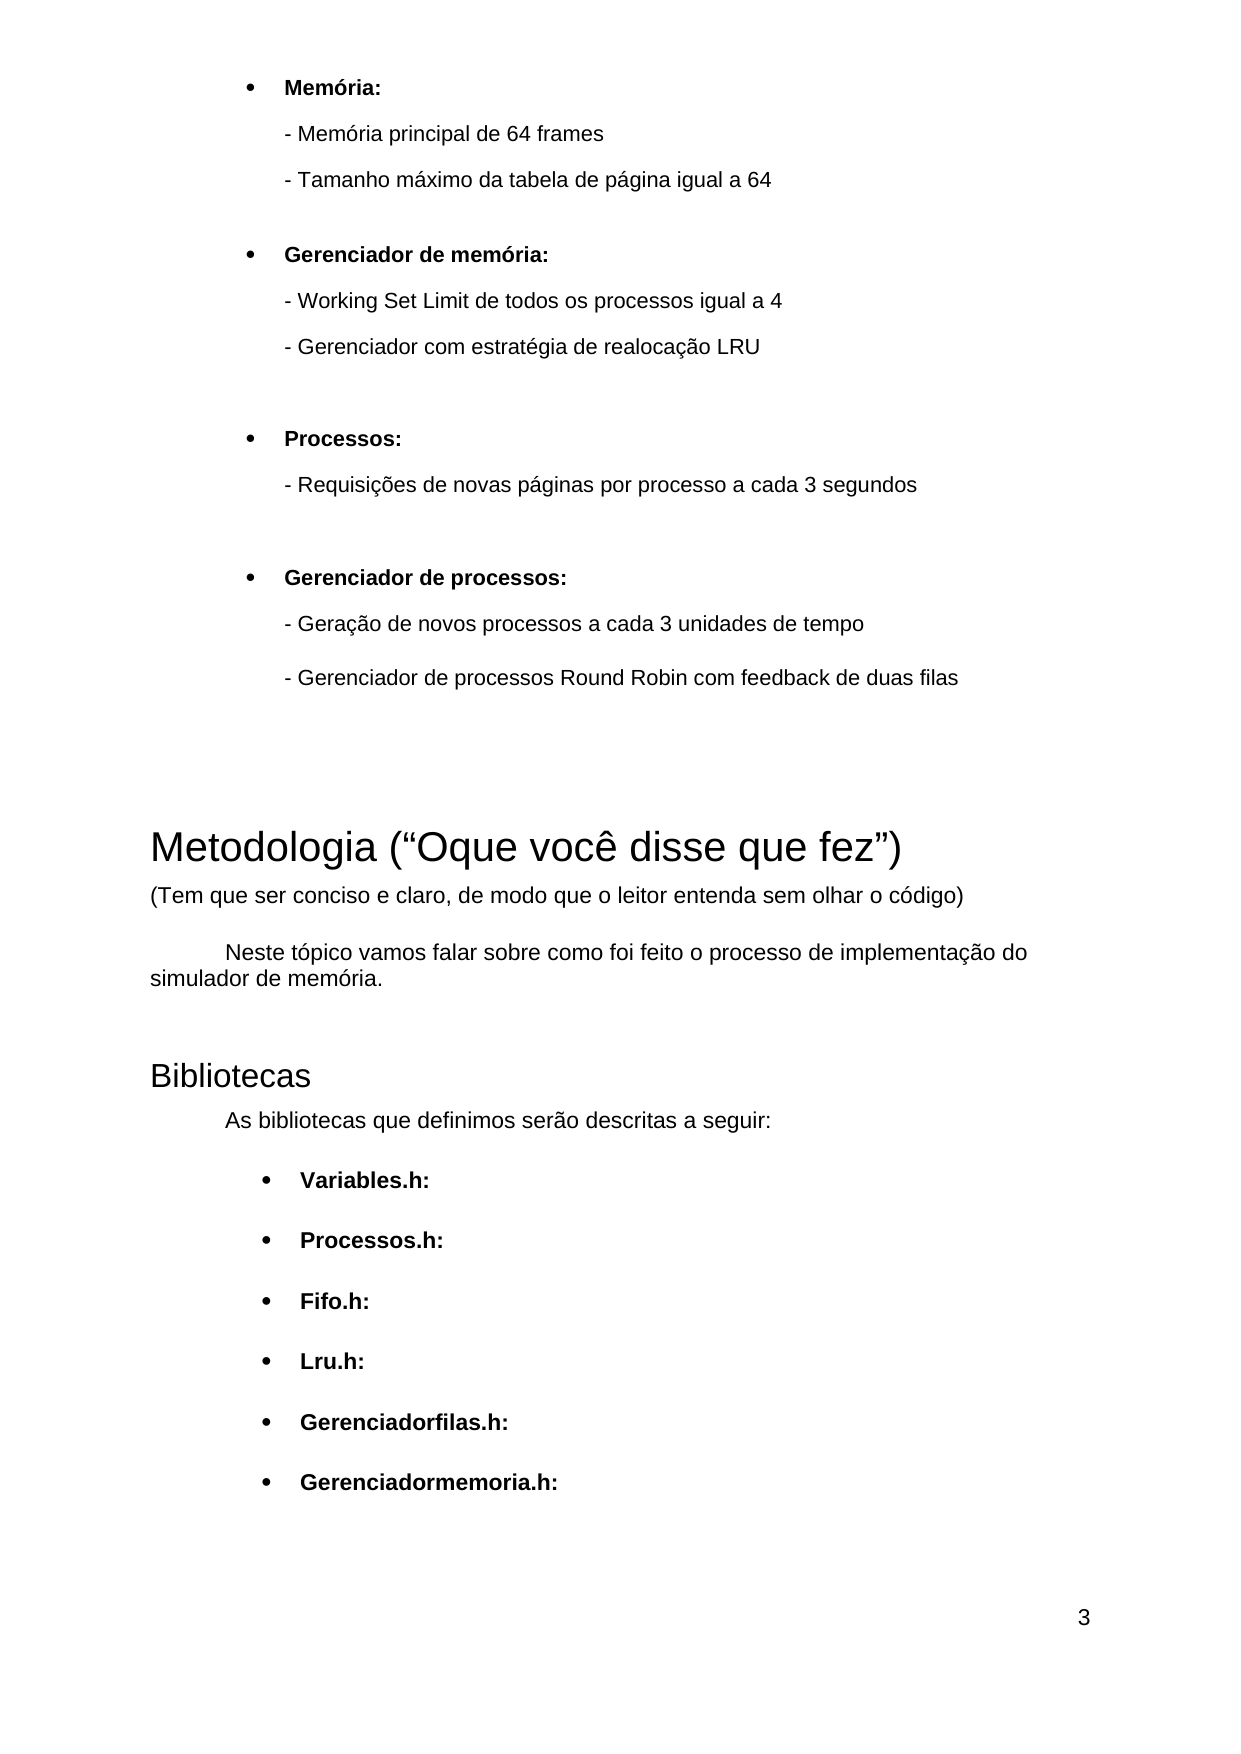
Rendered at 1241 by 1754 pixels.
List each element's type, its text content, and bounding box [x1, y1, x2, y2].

text - Gerenciador de processos Round Robin com feedback de duas filas [209, 664, 1090, 690]
subtitle Metodologia (“Oque você disse que fez”) [150, 822, 1090, 870]
text Neste tópico vamos falar sobre como foi feito o processo de implementação do simulador de memória. [150, 939, 1090, 992]
list Processos.h: [262, 1227, 1090, 1254]
list Memória: [247, 75, 1090, 100]
text (Tem que ser conciso e claro, de modo que o leitor entenda sem olhar o código) [150, 882, 1090, 909]
text - Requisições de novas páginas por processo a cada 3 segundos [284, 472, 1090, 497]
list Gerenciadorfilas.h: [262, 1409, 1090, 1435]
subtitle Bibliotecas [150, 1056, 1090, 1094]
text As bibliotecas que definimos serão descritas a seguir: [150, 1107, 1090, 1133]
list Fifo.h: [262, 1288, 1090, 1314]
text - Tamanho máximo da tabela de página igual a 64 [284, 167, 1090, 192]
list Variables.h: [262, 1167, 1090, 1193]
list Processos: [247, 426, 1090, 451]
list Gerenciador de processos: [247, 564, 1090, 589]
text - Geração de novos processos a cada 3 unidades de tempo [284, 610, 1090, 636]
list Gerenciador de memória: [247, 242, 1090, 267]
text - Gerenciador com estratégia de realocação LRU [284, 334, 1090, 359]
list Gerenciadormemoria.h: [262, 1469, 1090, 1495]
text - Memória principal de 64 frames [284, 121, 1090, 146]
text - Working Set Limit de todos os processos igual a 4 [284, 288, 1090, 313]
list Lru.h: [262, 1348, 1090, 1374]
